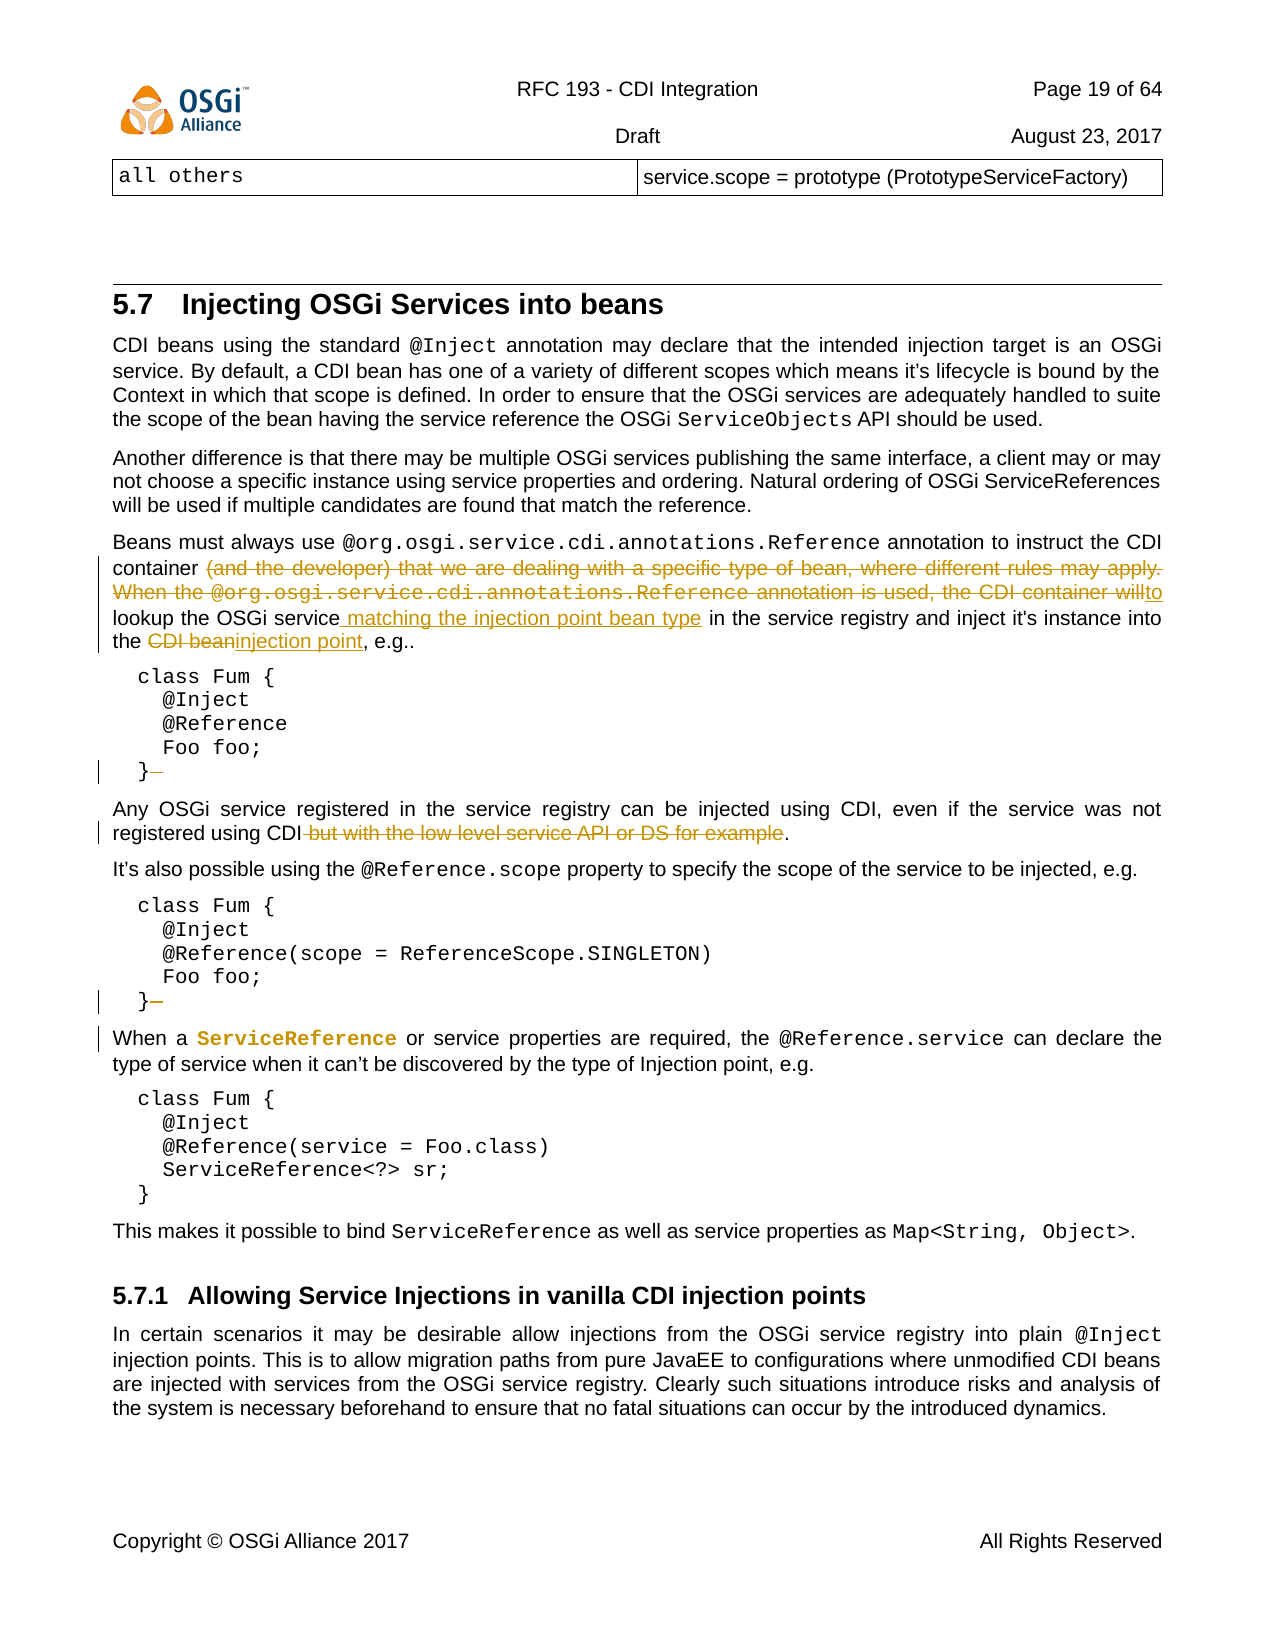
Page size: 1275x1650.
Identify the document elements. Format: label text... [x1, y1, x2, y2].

table_cell all others [113, 160, 637, 194]
text When a ServiceReference or service properties are required, the @Reference.service can declare the type of service when it can’t be discovered by the type of Injection point, e.g. [112, 1026, 1162, 1076]
text @Inject [112, 1112, 1162, 1136]
text } [112, 1183, 1162, 1207]
text } [112, 760, 1162, 784]
table_cell service.scope = prototype (PrototypeServiceFactory) [638, 160, 1162, 194]
text @Reference [112, 713, 1162, 737]
text class Fum { [112, 666, 1162, 689]
text class Fum { [112, 1088, 1162, 1112]
text class Fum { [112, 895, 1162, 919]
text Another difference is that there may be multiple OSGi services publishing the same interface, a client may or may not choose a specific instance using service properties and ordering. Natural ordering of OSGi ServiceReferences will be used if multiple candidates are found that match the reference. [112, 445, 1162, 517]
subtitle Allowing Service Injections in vanilla CDI injection points [112, 1281, 1162, 1310]
text @Reference(scope = ReferenceScope.SINGLETON) [112, 943, 1162, 966]
text Beans must always use @org.osgi.service.cdi.annotations.Reference annotation to instruct the CDI container to lookup the OSGi service matching the injection point bean type in the service registry and inject it's instance into the injection point, e.g.. [112, 530, 1162, 653]
text This makes it possible to bind ServiceReference as well as service properties as Map<String, Object>. [112, 1219, 1162, 1245]
text It’s also possible using the @Reference.scope property to specify the scope of the service to be injected, e.g. [112, 857, 1162, 883]
text ServiceReference<?> sr; [112, 1159, 1162, 1183]
text @Inject [112, 689, 1162, 713]
text } [112, 990, 1162, 1013]
subtitle Injecting OSGi Services into beans [112, 285, 1162, 321]
text Any OSGi service registered in the service registry can be injected using CDI, even if the service was not registered using CDI. [112, 797, 1162, 844]
picture [113, 78, 257, 142]
text In certain scenarios it may be desirable allow injections from the OSGi service registry into plain @Inject injection points. This is to allow migration paths from pure JavaEE to configurations where unmodified CDI beans are injected with services from the OSGi service registry. Clearly such situations introduce risks and analysis of the system is necessary beforehand to ensure that no fatal situations can occur by the introduced dynamics. [112, 1322, 1162, 1420]
text Foo foo; [112, 737, 1162, 760]
text @Inject [112, 919, 1162, 943]
text @Reference(service = Foo.class) [112, 1136, 1162, 1159]
text Foo foo; [112, 966, 1162, 990]
text CDI beans using the standard @Inject annotation may declare that the intended injection target is an OSGi service. By default, a CDI bean has one of a variety of different scopes which means it’s lifecycle is bound by the Context in which that scope is defined. In order to ensure that the OSGi services are adequately handled to suite the scope of the bean having the service reference the OSGi ServiceObjects API should be used. [112, 333, 1162, 433]
